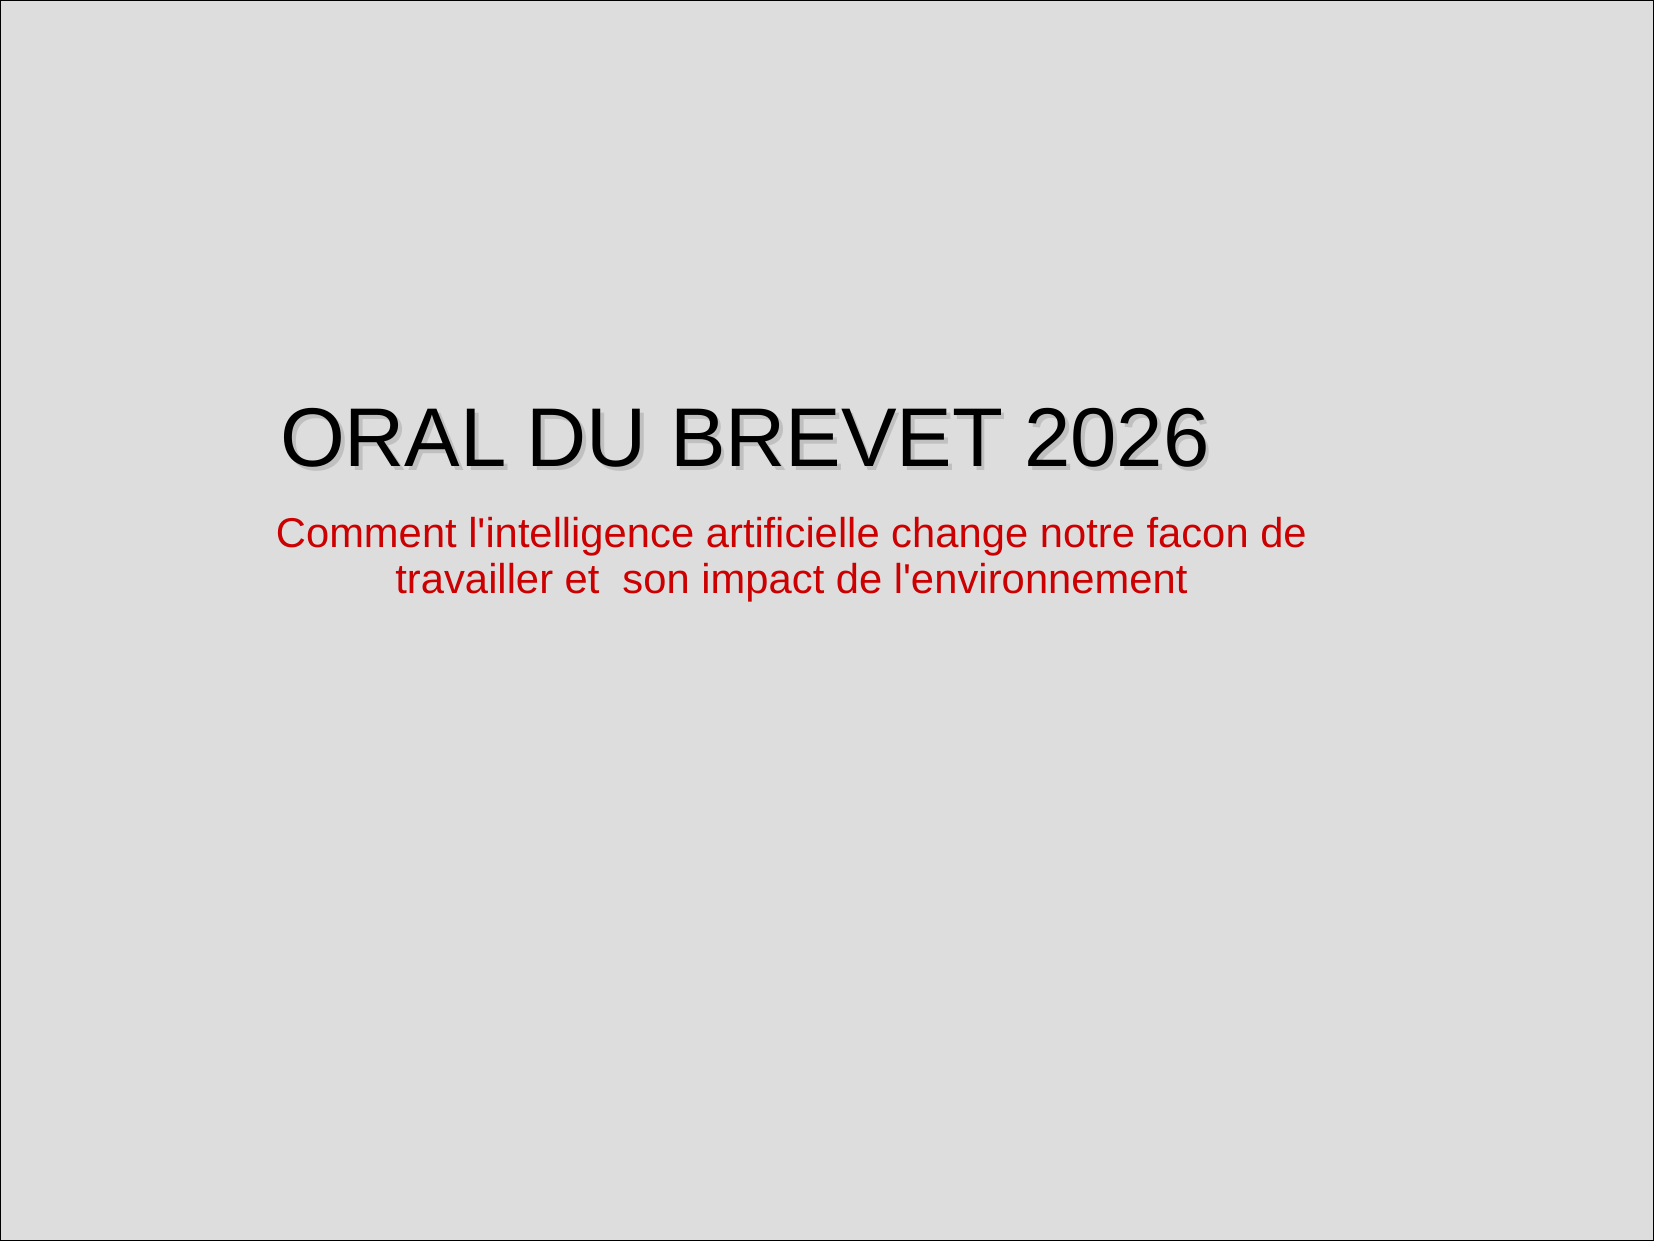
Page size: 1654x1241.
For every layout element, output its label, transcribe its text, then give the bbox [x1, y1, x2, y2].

text_box [0, 0, 1654, 1241]
text_box ORAL DU BREVET 2026 [265, 383, 1359, 492]
text_box Comment l'intelligence artificielle change notre facon de travailler et son impact de l'environnement [254, 501, 1329, 704]
